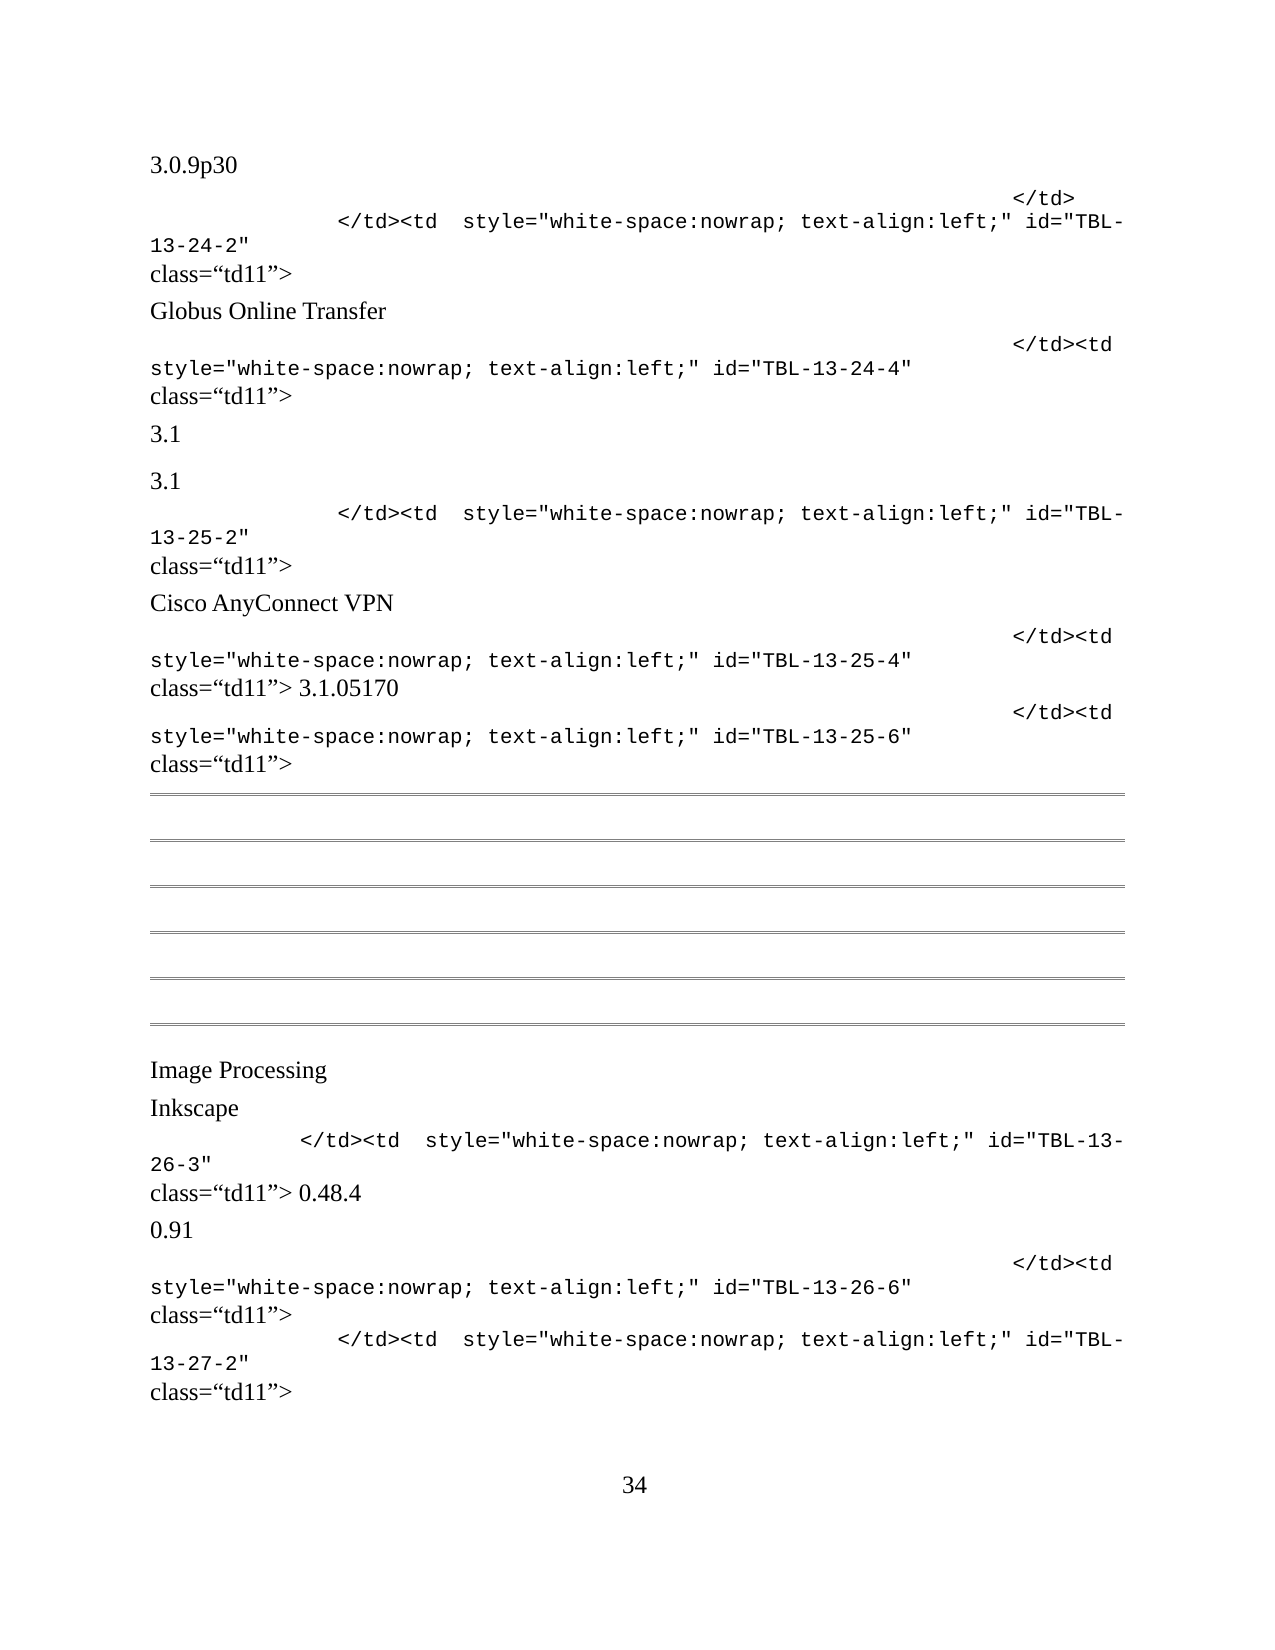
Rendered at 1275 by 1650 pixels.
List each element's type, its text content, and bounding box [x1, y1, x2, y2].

text class=“td11”> [150, 1377, 1125, 1405]
text class=“td11”> [150, 1301, 1125, 1329]
text </td><td style="white-space:nowrap; text-align:left;" id="TBL-13-26-3" [150, 1131, 1125, 1178]
text </td><td style="white-space:nowrap; text-align:left;" id="TBL-13-27-2" [150, 1329, 1125, 1377]
text class=“td11”> 0.48.4 [150, 1178, 1125, 1207]
text 3.1 [150, 419, 1125, 448]
text Image Processing [150, 1055, 1125, 1084]
text class=“td11”> [150, 381, 1125, 410]
text Inkscape [150, 1093, 1125, 1122]
text Globus Online Transfer [150, 296, 1125, 325]
text </td><td style="white-space:nowrap; text-align:left;" id="TBL-13-25-4" [150, 626, 1125, 673]
text class=“td11”> [150, 259, 1125, 287]
text 3.1 [150, 466, 1125, 494]
text class=“td11”> 3.1.05170 [150, 673, 1125, 702]
text Cisco AnyConnect VPN [150, 588, 1125, 617]
text class=“td11”> [150, 749, 1125, 778]
text </td> [150, 188, 1125, 211]
text class=“td11”> [150, 551, 1125, 579]
text 0.91 [150, 1216, 1125, 1244]
text </td><td style="white-space:nowrap; text-align:left;" id="TBL-13-25-6" [150, 702, 1125, 749]
text </td><td style="white-space:nowrap; text-align:left;" id="TBL-13-24-2" [150, 211, 1125, 259]
text </td><td style="white-space:nowrap; text-align:left;" id="TBL-13-26-6" [150, 1253, 1125, 1301]
text </td><td style="white-space:nowrap; text-align:left;" id="TBL-13-24-4" [150, 334, 1125, 381]
text 3.0.9p30 [150, 150, 1125, 179]
text </td><td style="white-space:nowrap; text-align:left;" id="TBL-13-25-2" [150, 503, 1125, 551]
